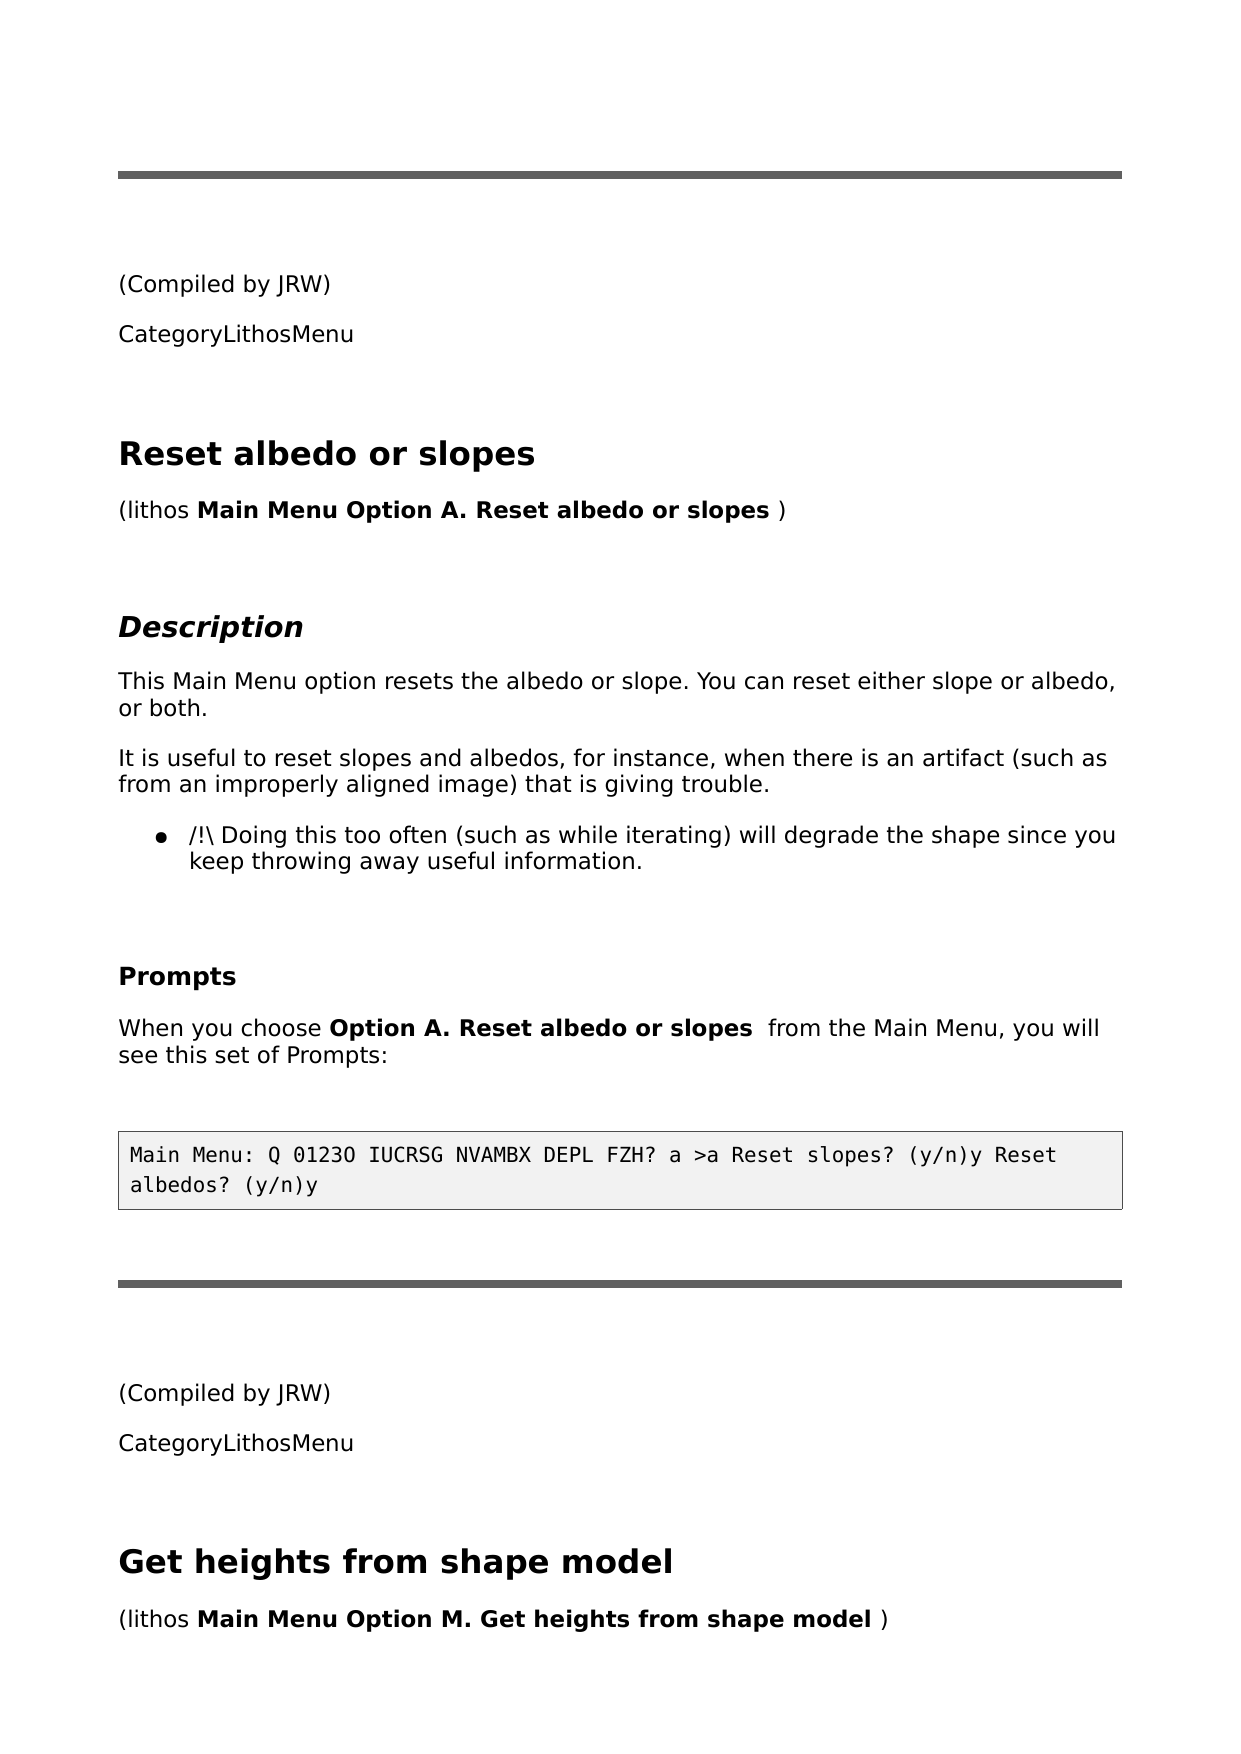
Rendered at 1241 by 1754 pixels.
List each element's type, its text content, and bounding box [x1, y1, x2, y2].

subtitle Reset albedo or slopes [118, 435, 1122, 472]
text This Main Menu option resets the albedo or slope. You can reset either slope or albedo, or both. [118, 668, 1122, 721]
subtitle Description [118, 610, 1122, 644]
text CategoryLithosMenu [118, 1430, 1122, 1457]
text Main Menu: Q 0123O IUCRSG NVAMBX DEPL FZH? a >a Reset slopes? (y/n)y Reset albedos? (y/n)y [119, 1132, 1122, 1209]
list /!\ Doing this too often (such as while iterating) will degrade the shape since you keep throwing away useful information. [153, 822, 1122, 875]
text It is useful to reset slopes and albedos, for instance, when there is an artifact (such as from an improperly aligned image) that is giving trouble. [118, 745, 1122, 798]
subtitle Get heights from shape model [118, 1544, 1122, 1581]
subtitle Prompts [118, 962, 1122, 991]
text (lithos Main Menu Option A. Reset albedo or slopes ) [118, 497, 1122, 523]
text CategoryLithosMenu [118, 321, 1122, 348]
text (Compiled by JRW) [118, 271, 1122, 297]
text When you choose Option A. Reset albedo or slopes from the Main Menu, you will see this set of Prompts: [118, 1016, 1122, 1069]
text (lithos Main Menu Option M. Get heights from shape model ) [118, 1606, 1122, 1632]
text (Compiled by JRW) [118, 1380, 1122, 1406]
